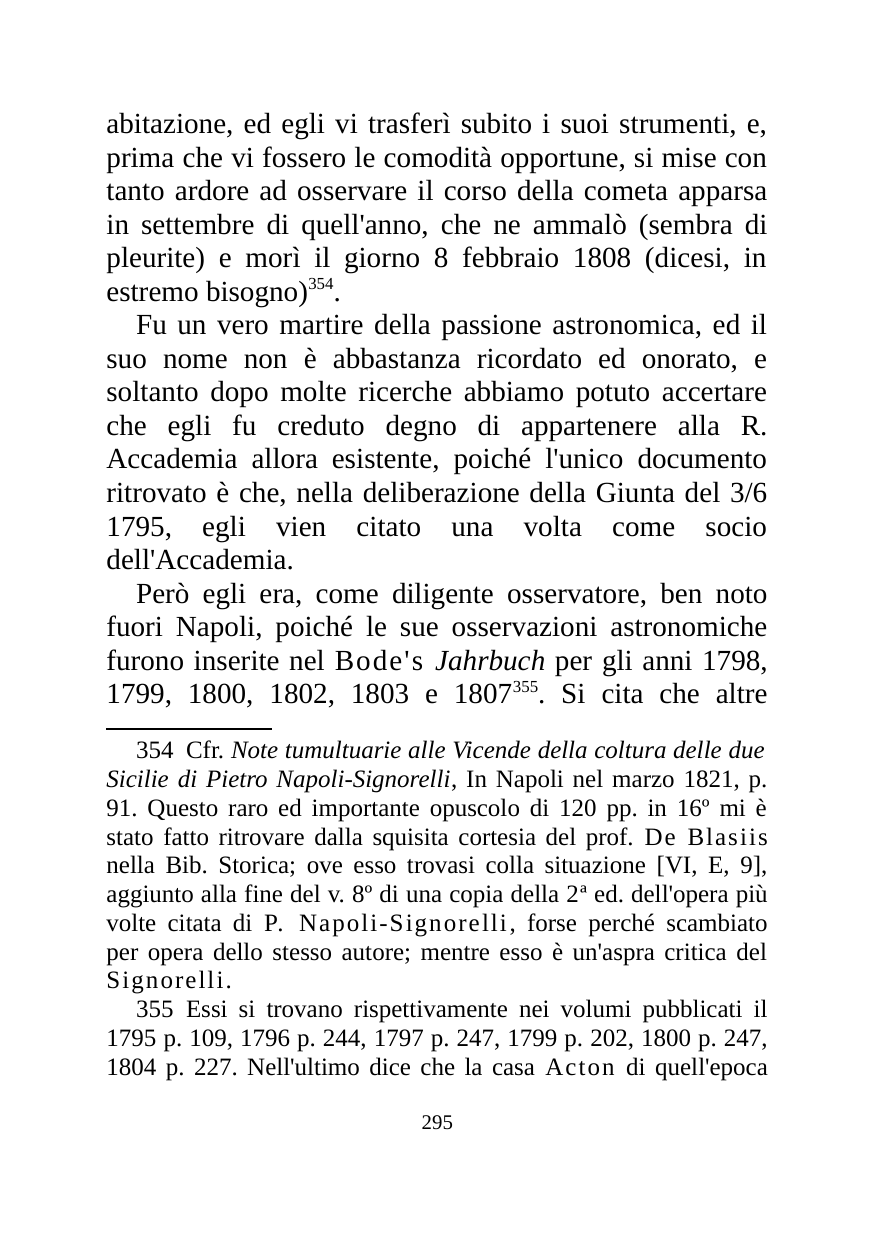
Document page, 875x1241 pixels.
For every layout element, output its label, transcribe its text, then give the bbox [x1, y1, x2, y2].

text abitazione, ed egli vi trasferì subito i suoi strumenti, e, prima che vi fossero le comodità opportune, si mise con tanto ardore ad osservare il corso della cometa apparsa in settembre di quell'anno, che ne ammalò (sembra di pleurite) e morì il giorno 8 febbraio 1808 (dicesi, in estremo bisogno). [106, 106, 768, 307]
text Cfr. Note tumultuarie alle Vicende della coltura delle due Sicilie di Pietro Napoli-Signorelli, In Napoli nel marzo 1821, p. 91. Questo raro ed importante opuscolo di 120 pp. in 16º mi è stato fatto ritrovare dalla squisita cortesia del prof. De Blasiis nella Bib. Storica; ove esso trovasi colla situazione [VI, E, 9], aggiunto alla fine del v. 8º di una copia della 2ª ed. dell'opera più volte citata di P. Napoli-Signorelli, forse perché scambiato per opera dello stesso autore; mentre esso è un'aspra critica del Signorelli. [106, 735, 768, 994]
text Essi si trovano rispettivamente nei volumi pubblicati il 1795 p. 109, 1796 p. 244, 1797 p. 247, 1799 p. 202, 1800 p. 247, 1804 p. 227. Nell'ultimo dice che la casa Acton di quell'epoca [106, 994, 768, 1080]
text Fu un vero martire della passione astronomica, ed il suo nome non è abbastanza ricordato ed onorato, e soltanto dopo molte ricerche abbiamo potuto accertare che egli fu creduto degno di appartenere alla R. Accademia allora esistente, poiché l'unico documento ritrovato è che, nella deliberazione della Giunta del 3/6 1795, egli vien citato una volta come socio dell'Accademia. [106, 307, 768, 576]
text Però egli era, come diligente osservatore, ben noto fuori Napoli, poiché le sue osservazioni astronomiche furono inserite nel Bode's Jahrbuch per gli anni 1798, 1799, 1800, 1802, 1803 e 1807. Si cita che altre [106, 576, 768, 710]
